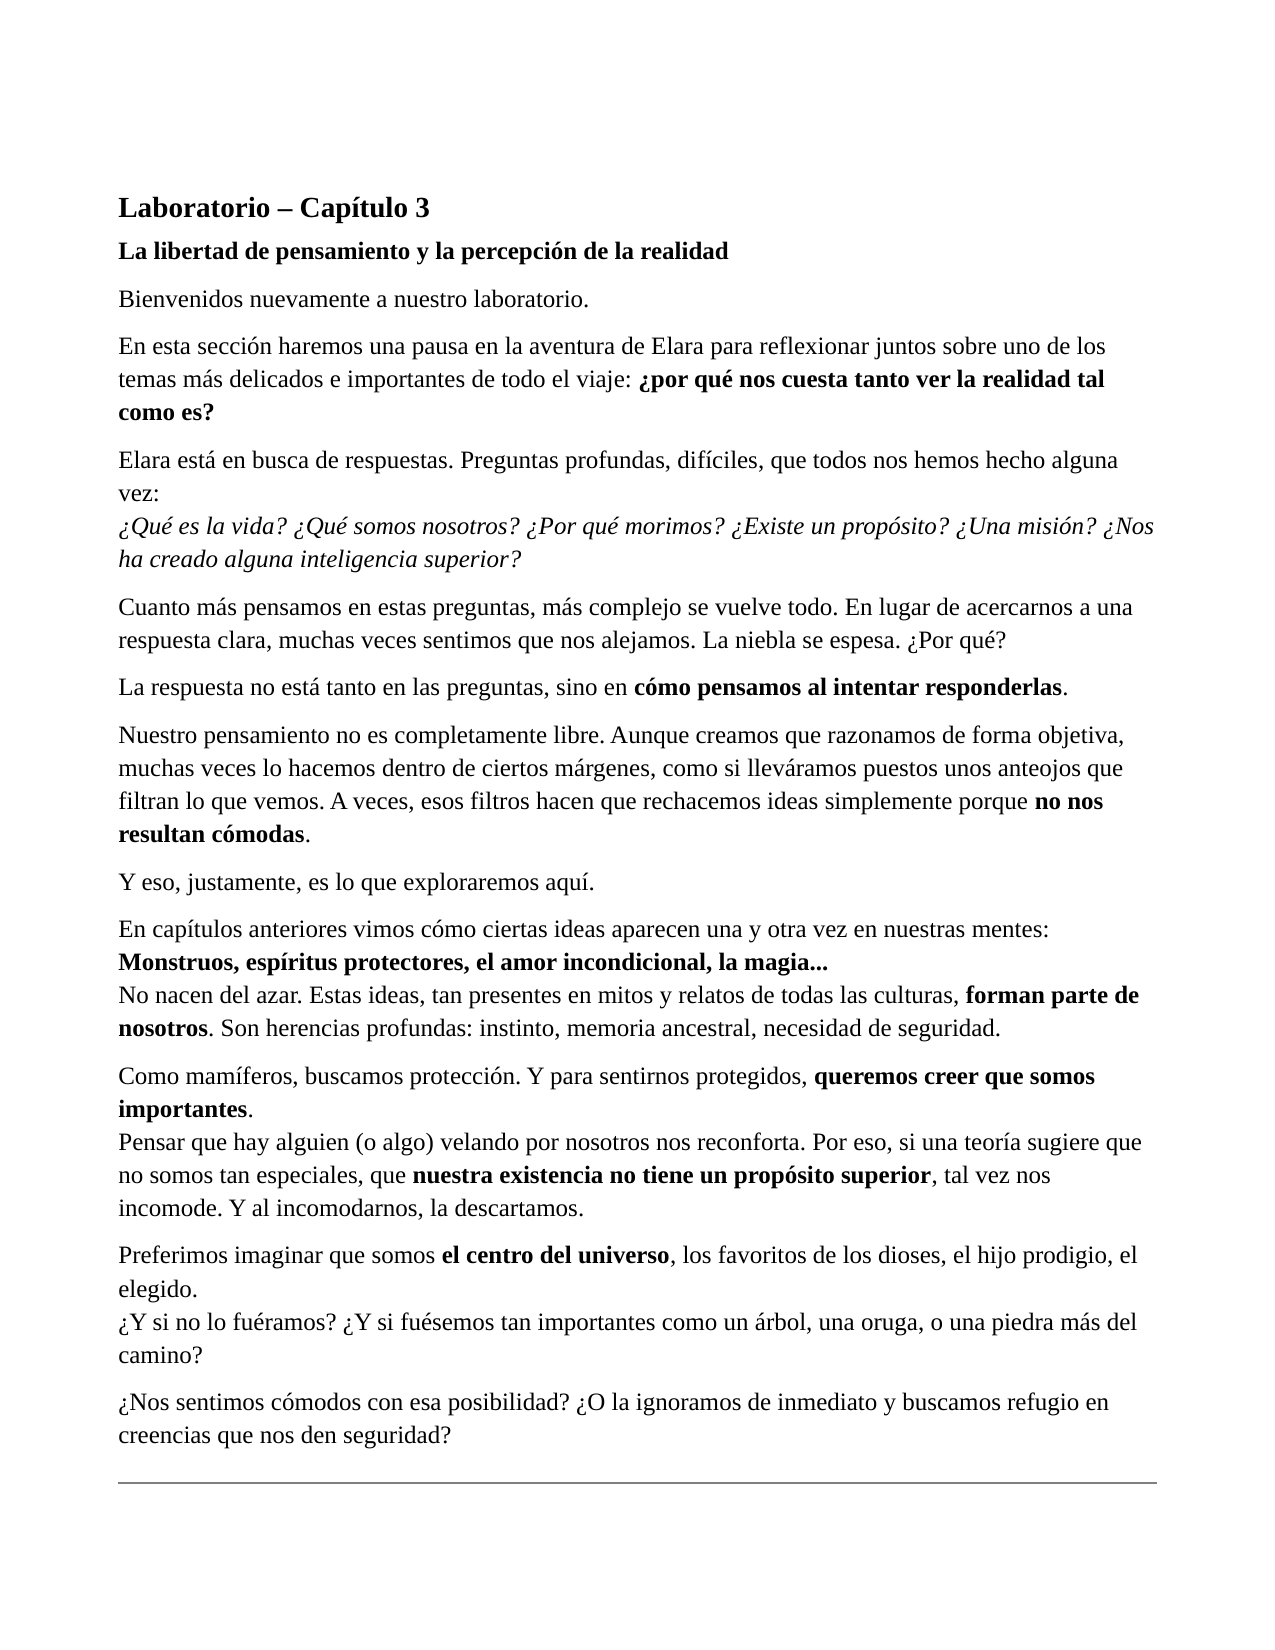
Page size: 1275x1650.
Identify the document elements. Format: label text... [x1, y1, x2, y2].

text La libertad de pensamiento y la percepción de la realidad [118, 236, 1157, 265]
text Como mamíferos, buscamos protección. Y para sentirnos protegidos, queremos creer que somos importantes. Pensar que hay alguien (o algo) velando por nosotros nos reconforta. Por eso, si una teoría sugiere que no somos tan especiales, que nuestra existencia no tiene un propósito superior, tal vez nos incomode. Y al incomodarnos, la descartamos. [118, 1061, 1157, 1222]
text Elara está en busca de respuestas. Preguntas profundas, difíciles, que todos nos hemos hecho alguna vez: ¿Qué es la vida? ¿Qué somos nosotros? ¿Por qué morimos? ¿Existe un propósito? ¿Una misión? ¿Nos ha creado alguna inteligencia superior? [118, 445, 1157, 573]
text En esta sección haremos una pausa en la aventura de Elara para reflexionar juntos sobre uno de los temas más delicados e importantes de todo el viaje: ¿por qué nos cuesta tanto ver la realidad tal como es? [118, 331, 1157, 426]
text Preferimos imaginar que somos el centro del universo, los favoritos de los dioses, el hijo prodigio, el elegido. ¿Y si no lo fuéramos? ¿Y si fuésemos tan importantes como un árbol, una oruga, o una piedra más del camino? [118, 1241, 1157, 1368]
text Cuanto más pensamos en estas preguntas, más complejo se vuelve todo. En lugar de acercarnos a una respuesta clara, muchas veces sentimos que nos alejamos. La niebla se espesa. ¿Por qué? [118, 592, 1157, 653]
text ¿Nos sentimos cómodos con esa posibilidad? ¿O la ignoramos de inmediato y buscamos refugio en creencias que nos den seguridad? [118, 1387, 1157, 1449]
text Nuestro pensamiento no es completamente libre. Aunque creamos que razonamos de forma objetiva, muchas veces lo hacemos dentro de ciertos márgenes, como si lleváramos puestos unos anteojos que filtran lo que vemos. A veces, esos filtros hacen que rechacemos ideas simplemente porque no nos resultan cómodas. [118, 720, 1157, 848]
text En capítulos anteriores vimos cómo ciertas ideas aparecen una y otra vez en nuestras mentes: Monstruos, espíritus protectores, el amor incondicional, la magia... No nacen del azar. Estas ideas, tan presentes en mitos y relatos de todas las culturas, forman parte de nosotros. Son herencias profundas: instinto, memoria ancestral, necesidad de seguridad. [118, 914, 1157, 1042]
subtitle Laboratorio – Capítulo 3 [118, 190, 1157, 224]
text Bienvenidos nuevamente a nuestro laboratorio. [118, 284, 1157, 313]
text Y eso, justamente, es lo que exploraremos aquí. [118, 867, 1157, 895]
text La respuesta no está tanto en las preguntas, sino en cómo pensamos al intentar responderlas. [118, 672, 1157, 701]
